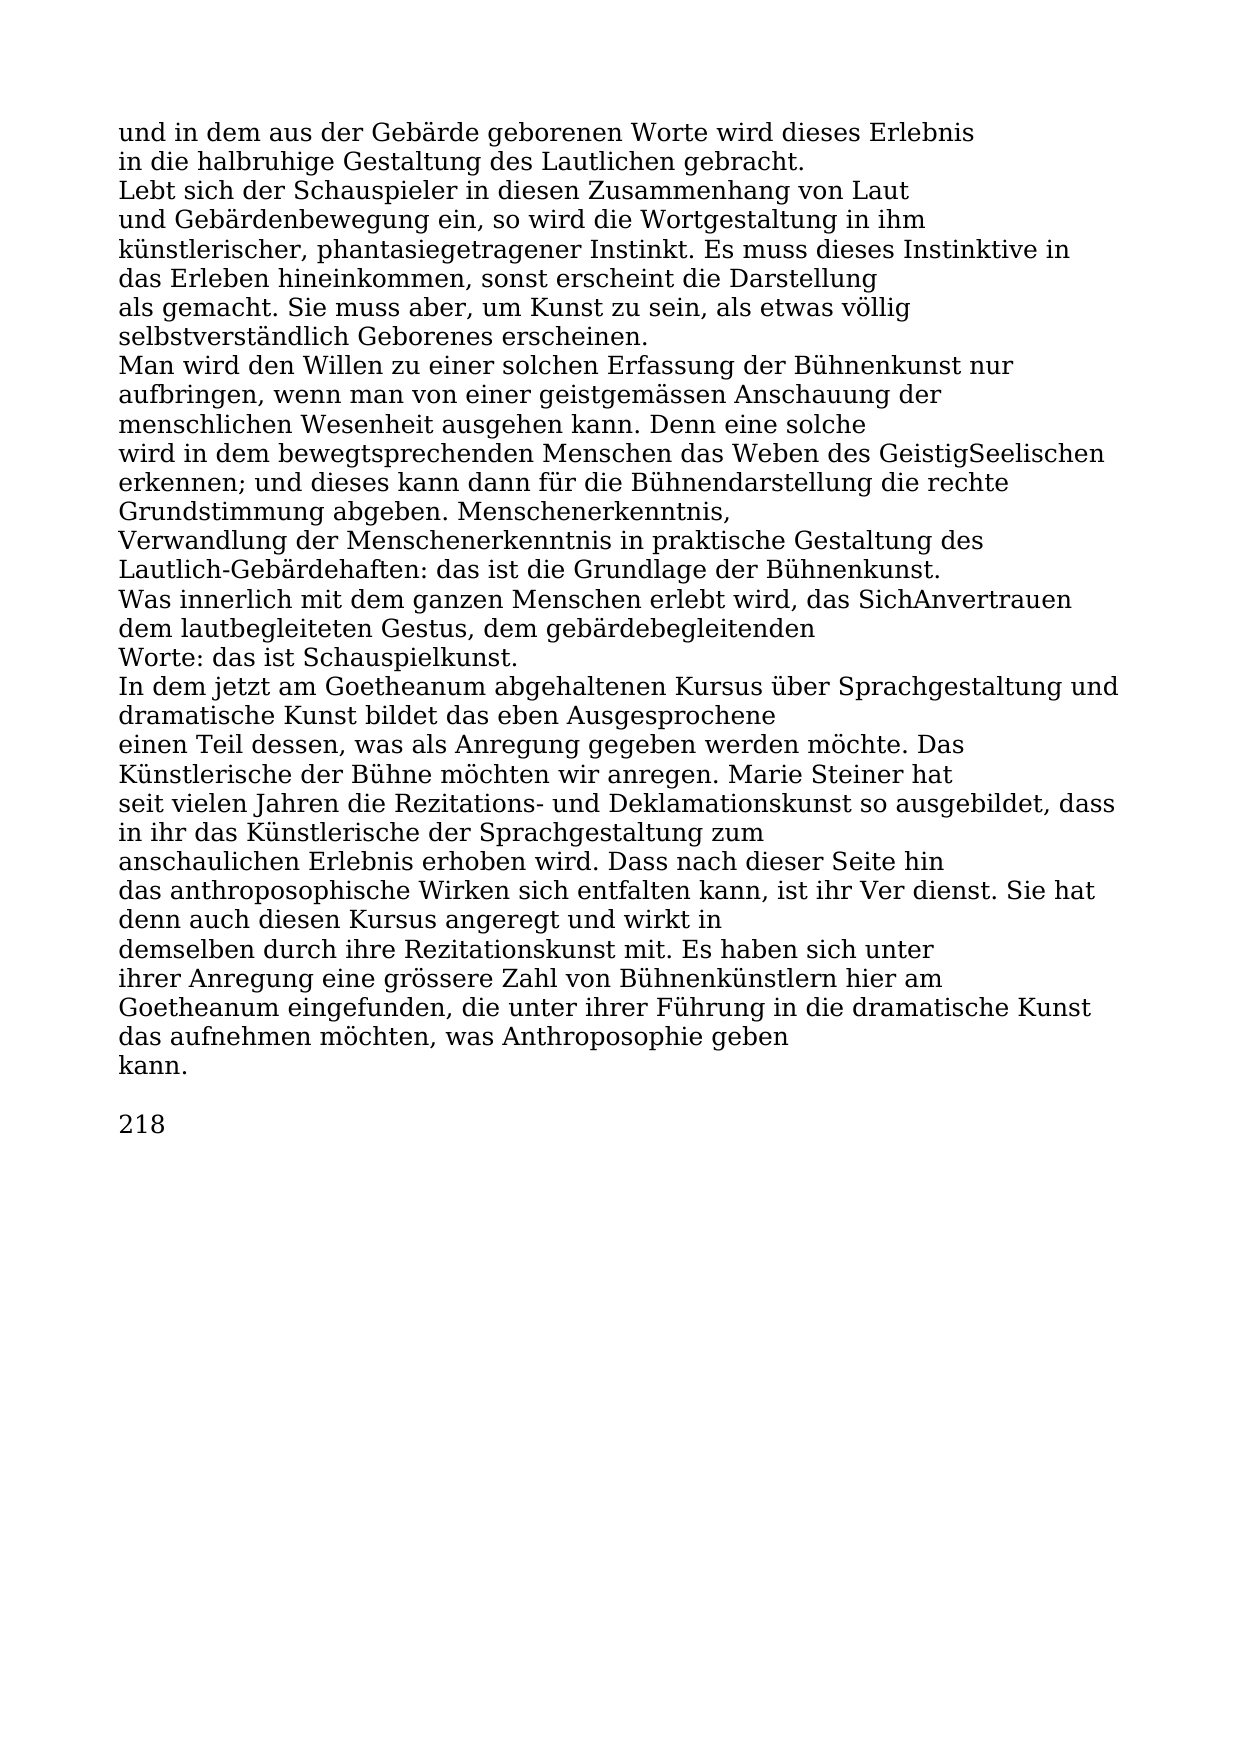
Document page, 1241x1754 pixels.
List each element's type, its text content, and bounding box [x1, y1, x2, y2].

text einen Teil dessen, was als Anregung gegeben werden möchte. Das [118, 731, 1122, 760]
text und in dem aus der Gebärde geborenen Worte wird dieses Erlebnis [118, 118, 1122, 147]
text kann. [118, 1051, 1122, 1081]
text Was innerlich mit dem ganzen Menschen erlebt wird, das SichAnvertrauen dem lautbegleiteten Gestus, dem gebärdebegleitenden [118, 585, 1122, 643]
text seit vielen Jahren die Rezitations- und Deklamationskunst so ausgebildet, dass in ihr das Künstlerische der Sprachgestaltung zum [118, 789, 1122, 847]
text künstlerischer, phantasiegetragener Instinkt. Es muss dieses Instinktive in das Erleben hineinkommen, sonst erscheint die Darstellung [118, 235, 1122, 293]
text ihrer Anregung eine grössere Zahl von Bühnenkünstlern hier am [118, 964, 1122, 993]
text anschaulichen Erlebnis erhoben wird. Dass nach dieser Seite hin [118, 847, 1122, 876]
text Lautlich-Gebärdehaften: das ist die Grundlage der Bühnenkunst. [118, 556, 1122, 585]
text 218 [118, 1110, 1122, 1139]
text wird in dem bewegtsprechenden Menschen das Weben des GeistigSeelischen erkennen; und dieses kann dann für die Bühnendarstellung die rechte Grundstimmung abgeben. Menschenerkenntnis, [118, 439, 1122, 526]
text Man wird den Willen zu einer solchen Erfassung der Bühnenkunst nur aufbringen, wenn man von einer geistgemässen Anschauung der menschlichen Wesenheit ausgehen kann. Denn eine solche [118, 351, 1122, 439]
text Künstlerische der Bühne möchten wir anregen. Marie Steiner hat [118, 760, 1122, 789]
text Verwandlung der Menschenerkenntnis in praktische Gestaltung des [118, 526, 1122, 556]
text selbstverständlich Geborenes erscheinen. [118, 322, 1122, 351]
text demselben durch ihre Rezitationskunst mit. Es haben sich unter [118, 935, 1122, 964]
text Worte: das ist Schauspielkunst. [118, 643, 1122, 672]
text und Gebärdenbewegung ein, so wird die Wortgestaltung in ihm [118, 206, 1122, 235]
text als gemacht. Sie muss aber, um Kunst zu sein, als etwas völlig [118, 293, 1122, 322]
text Goetheanum eingefunden, die unter ihrer Führung in die dramatische Kunst das aufnehmen möchten, was Anthroposophie geben [118, 993, 1122, 1051]
text In dem jetzt am Goetheanum abgehaltenen Kursus über Sprachgestaltung und dramatische Kunst bildet das eben Ausgesprochene [118, 672, 1122, 731]
text Lebt sich der Schauspieler in diesen Zusammenhang von Laut [118, 176, 1122, 206]
text in die halbruhige Gestaltung des Lautlichen gebracht. [118, 147, 1122, 176]
text das anthroposophische Wirken sich entfalten kann, ist ihr Ver dienst. Sie hat denn auch diesen Kursus angeregt und wirkt in [118, 876, 1122, 935]
